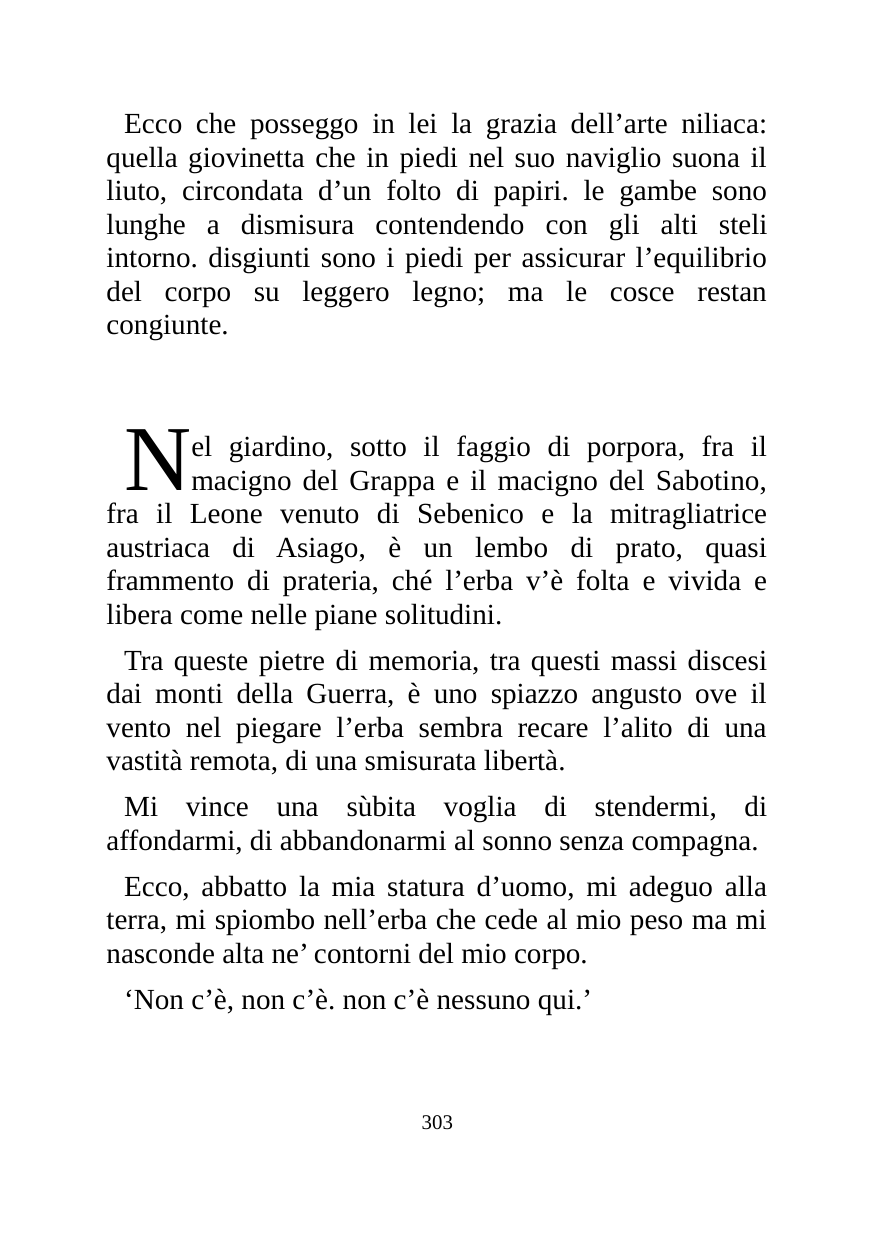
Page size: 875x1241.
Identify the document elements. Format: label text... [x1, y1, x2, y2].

text ‘Non c’è, non c’è. non c’è nessuno qui.’ [106, 982, 768, 1016]
text Tra queste pietre di memoria, tra questi massi discesi dai monti della Guerra, è uno spiazzo angusto ove il vento nel piegare l’erba sembra recare l’alito di una vastità remota, di una smisurata libertà. [106, 643, 768, 777]
text Nel giardino, sotto il faggio di porpora, fra il macigno del Grappa e il macigno del Sabotino, fra il Leone venuto di Sebenico e la mitragliatrice austriaca di Asiago, è un lembo di prato, quasi frammento di prateria, ché l’erba v’è folta e vivida e libera come nelle piane solitudini. [106, 429, 768, 630]
text Mi vince una sùbita voglia di stendermi, di affondarmi, di abbandonarmi al sonno senza compagna. [106, 789, 768, 856]
text Ecco che posseggo in lei la grazia dell’arte niliaca: quella giovinetta che in piedi nel suo naviglio suona il liuto, circondata d’un folto di papiri. le gambe sono lunghe a dismisura contendendo con gli alti steli intorno. disgiunti sono i piedi per assicurar l’equilibrio del corpo su leggero legno; ma le cosce restan congiunte. [106, 106, 768, 341]
text Ecco, abbatto la mia statura d’uomo, mi adeguo alla terra, mi spiombo nell’erba che cede al mio peso ma mi nasconde alta ne’ contorni del mio corpo. [106, 869, 768, 969]
